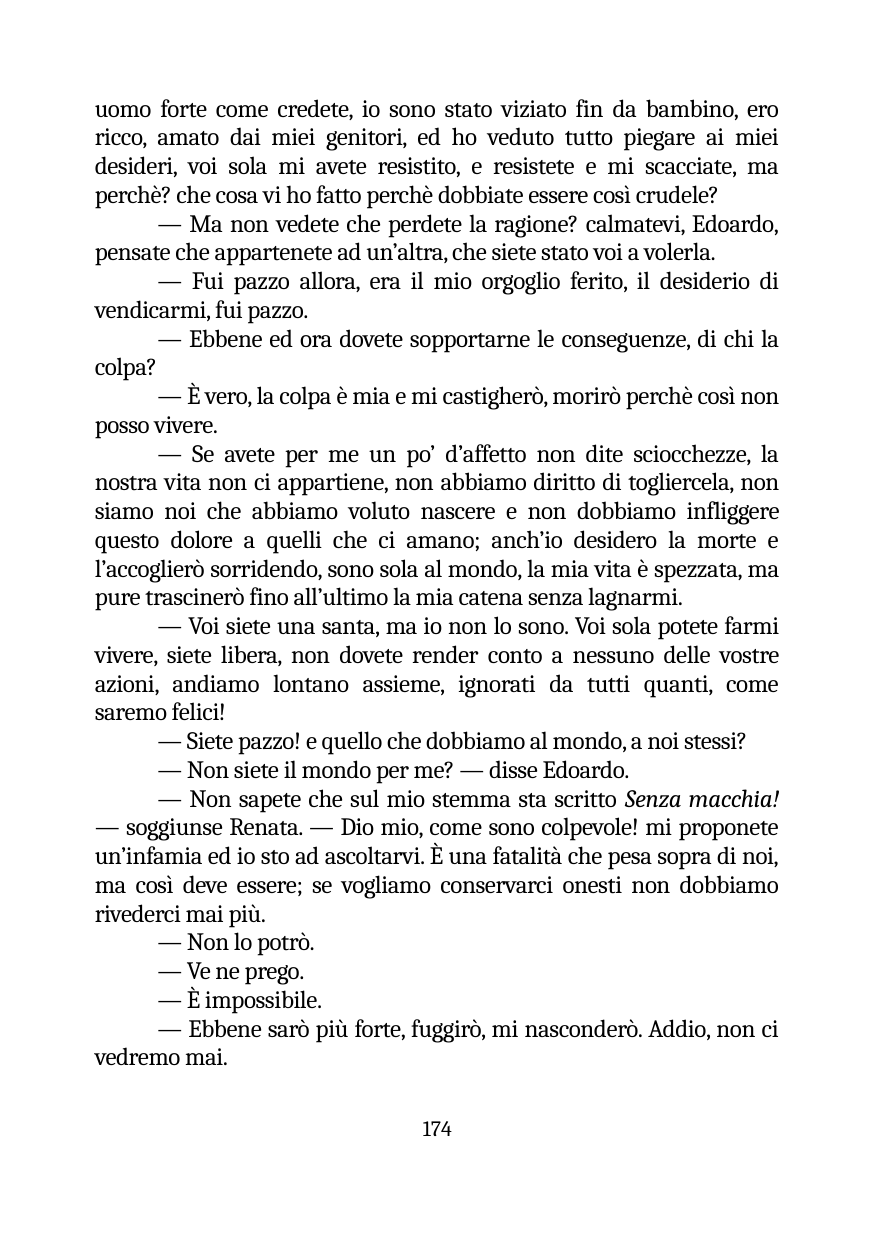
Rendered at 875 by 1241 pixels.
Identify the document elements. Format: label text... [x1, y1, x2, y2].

text — È vero, la colpa è mia e mi castigherò, morirò perchè così non posso vivere. [94, 382, 779, 439]
text — Ebbene ed ora dovete sopportarne le conseguenze, di chi la colpa? [94, 324, 779, 382]
text — Ebbene sarò più forte, fuggirò, mi nasconderò. Addio, non ci vedremo mai. [94, 1014, 779, 1072]
text — Non lo potrò. [94, 928, 779, 957]
text — Non siete il mondo per me? — disse Edoardo. [94, 756, 779, 784]
text — Non sapete che sul mio stemma sta scritto Senza macchia! — soggiunse Renata. — Dio mio, come sono colpevole! mi proponete un’infamia ed io sto ad ascoltarvi. È una fatalità che pesa sopra di noi, ma così deve essere; se vogliamo conservarci onesti non dobbiamo rivederci mai più. [94, 784, 779, 928]
text — Voi siete una santa, ma io non lo sono. Voi sola potete farmi vivere, siete libera, non dovete render conto a nessuno delle vostre azioni, andiamo lontano assieme, ignorati da tutti quanti, come saremo felici! [94, 612, 779, 727]
text — Ma non vedete che perdete la ragione? calmatevi, Edoardo, pensate che appartenete ad un’altra, che siete stato voi a volerla. [94, 209, 779, 267]
text — Fui pazzo allora, era il mio orgoglio ferito, il desiderio di vendicarmi, fui pazzo. [94, 267, 779, 324]
text uomo forte come credete, io sono stato viziato fin da bambino, ero ricco, amato dai miei genitori, ed ho veduto tutto piegare ai miei desideri, voi sola mi avete resistito, e resistete e mi scacciate, ma perchè? che cosa vi ho fatto perchè dobbiate essere così crudele? [94, 94, 779, 209]
text — Siete pazzo! e quello che dobbiamo al mondo, a noi stessi? [94, 727, 779, 756]
text — Se avete per me un po’ d’affetto non dite sciocchezze, la nostra vita non ci appartiene, non abbiamo diritto di togliercela, non siamo noi che abbiamo voluto nascere e non dobbiamo infliggere questo dolore a quelli che ci amano; anch’io desidero la morte e l’accoglierò sorridendo, sono sola al mondo, la mia vita è spezzata, ma pure trascinerò fino all’ultimo la mia catena senza lagnarmi. [94, 439, 779, 612]
text — È impossibile. [94, 986, 779, 1014]
text — Ve ne prego. [94, 957, 779, 986]
